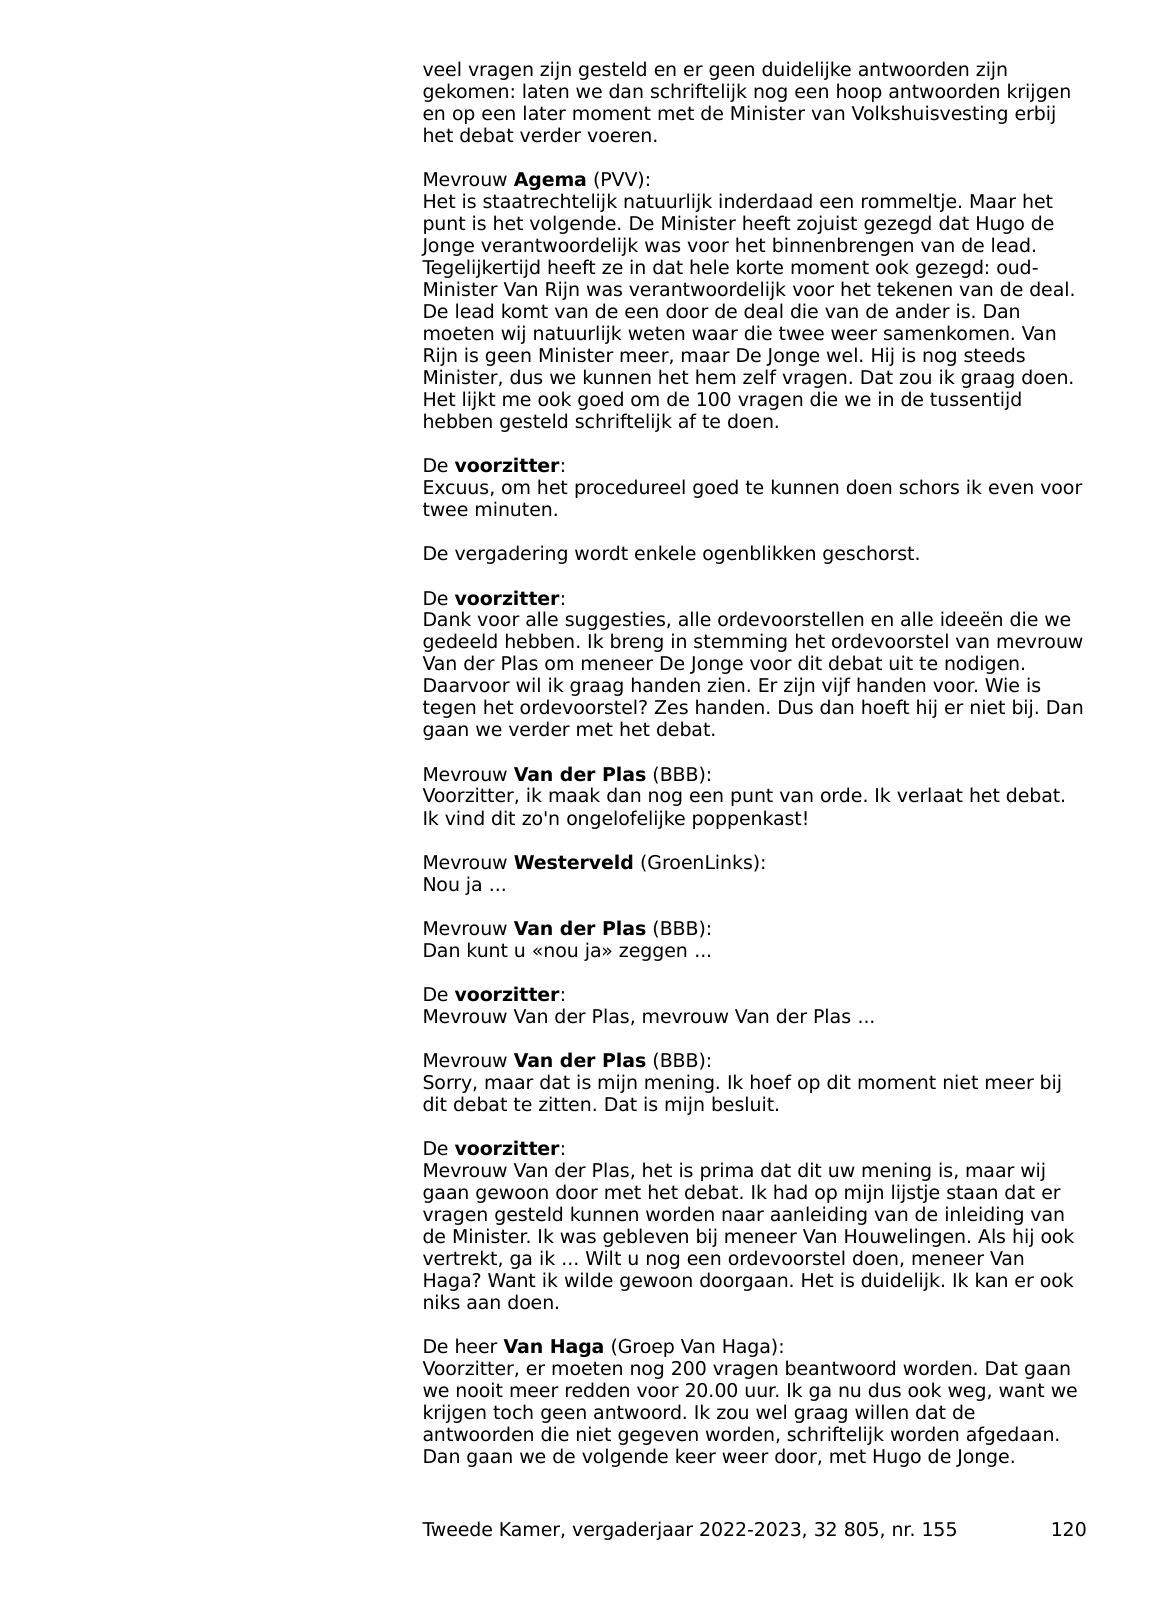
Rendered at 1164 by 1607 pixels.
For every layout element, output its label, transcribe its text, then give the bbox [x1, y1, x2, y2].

text De vergadering wordt enkele ogenblikken geschorst. [422, 543, 1087, 565]
text Nou ja ... [422, 873, 1087, 896]
text Mevrouw Van der Plas (BBB): [422, 763, 1087, 785]
text Mevrouw Van der Plas (BBB): [422, 1050, 1087, 1072]
text De voorzitter: [422, 587, 1087, 609]
text Voorzitter, ik maak dan nog een punt van orde. Ik verlaat het debat. Ik vind dit zo'n ongelofelijke poppenkast! [422, 785, 1087, 829]
text Sorry, maar dat is mijn mening. Ik hoef op dit moment niet meer bij dit debat te zitten. Dat is mijn besluit. [422, 1072, 1087, 1116]
text De heer Van Haga (Groep Van Haga): [422, 1336, 1087, 1358]
text veel vragen zijn gesteld en er geen duidelijke antwoorden zijn gekomen: laten we dan schriftelijk nog een hoop antwoorden krijgen en op een later moment met de Minister van Volkshuisvesting erbij het debat verder voeren. [422, 59, 1087, 147]
text Dan kunt u «nou ja» zeggen ... [422, 940, 1087, 962]
text De voorzitter: [422, 984, 1087, 1006]
text De voorzitter: [422, 1138, 1087, 1160]
text Mevrouw Van der Plas, mevrouw Van der Plas ... [422, 1006, 1087, 1028]
text Het is staatrechtelijk natuurlijk inderdaad een rommeltje. Maar het punt is het volgende. De Minister heeft zojuist gezegd dat Hugo de Jonge verantwoordelijk was voor het binnenbrengen van de lead. Tegelijkertijd heeft ze in dat hele korte moment ook gezegd: oud-Minister Van Rijn was verantwoordelijk voor het tekenen van de deal. De lead komt van de een door de deal die van de ander is. Dan moeten wij natuurlijk weten waar die twee weer samenkomen. Van Rijn is geen Minister meer, maar De Jonge wel. Hij is nog steeds Minister, dus we kunnen het hem zelf vragen. Dat zou ik graag doen. Het lijkt me ook goed om de 100 vragen die we in de tussentijd hebben gesteld schriftelijk af te doen. [422, 191, 1087, 433]
text Dank voor alle suggesties, alle ordevoorstellen en alle ideeën die we gedeeld hebben. Ik breng in stemming het ordevoorstel van mevrouw Van der Plas om meneer De Jonge voor dit debat uit te nodigen. Daarvoor wil ik graag handen zien. Er zijn vijf handen voor. Wie is tegen het ordevoorstel? Zes handen. Dus dan hoeft hij er niet bij. Dan gaan we verder met het debat. [422, 609, 1087, 741]
text Voorzitter, er moeten nog 200 vragen beantwoord worden. Dat gaan we nooit meer redden voor 20.00 uur. Ik ga nu dus ook weg, want we krijgen toch geen antwoord. Ik zou wel graag willen dat de antwoorden die niet gegeven worden, schriftelijk worden afgedaan. Dan gaan we de volgende keer weer door, met Hugo de Jonge. [422, 1358, 1087, 1468]
text De voorzitter: [422, 455, 1087, 477]
text Excuus, om het procedureel goed te kunnen doen schors ik even voor twee minuten. [422, 477, 1087, 521]
text Mevrouw Van der Plas, het is prima dat dit uw mening is, maar wij gaan gewoon door met het debat. Ik had op mijn lijstje staan dat er vragen gesteld kunnen worden naar aanleiding van de inleiding van de Minister. Ik was gebleven bij meneer Van Houwelingen. Als hij ook vertrekt, ga ik ... Wilt u nog een ordevoorstel doen, meneer Van Haga? Want ik wilde gewoon doorgaan. Het is duidelijk. Ik kan er ook niks aan doen. [422, 1160, 1087, 1314]
text Mevrouw Agema (PVV): [422, 169, 1087, 191]
text Mevrouw Van der Plas (BBB): [422, 918, 1087, 940]
text Mevrouw Westerveld (GroenLinks): [422, 852, 1087, 873]
